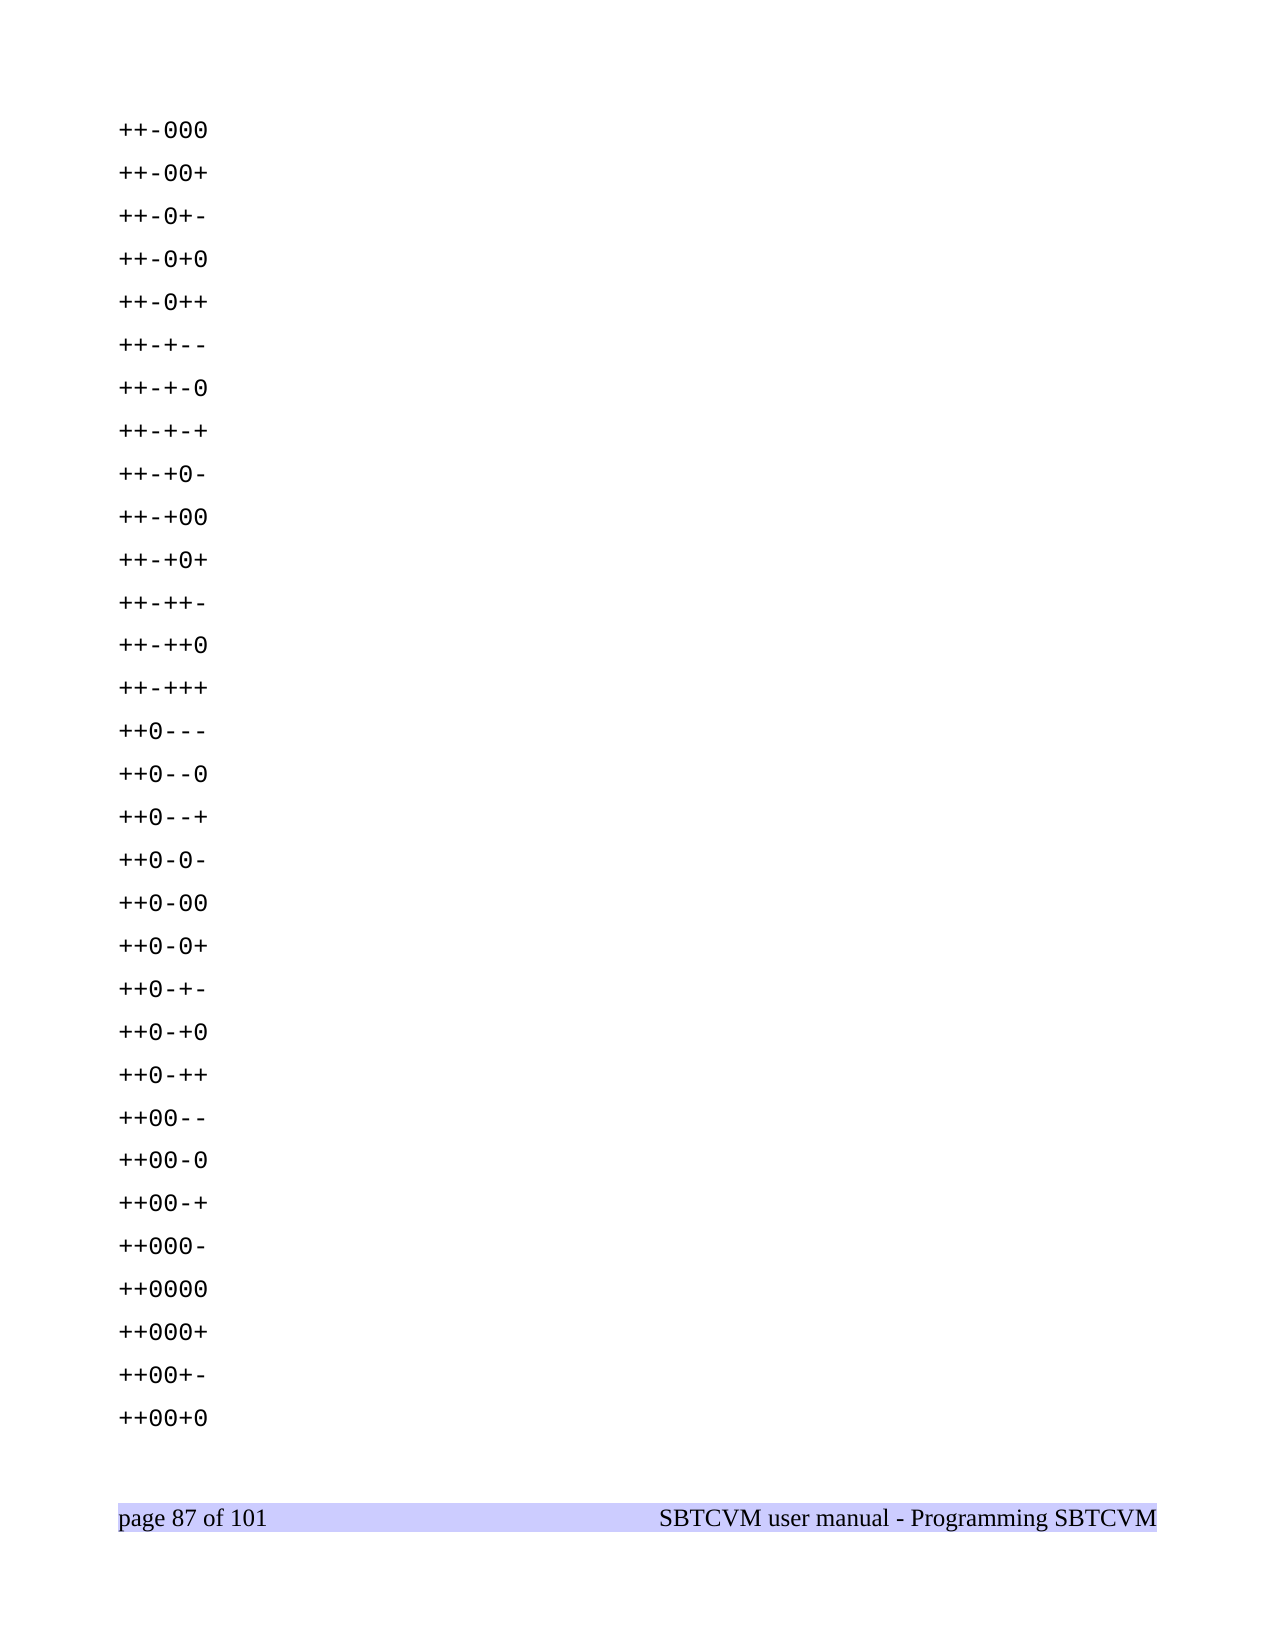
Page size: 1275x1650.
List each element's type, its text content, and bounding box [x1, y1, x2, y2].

text ++-+++ [118, 676, 1157, 704]
text ++-+-- [118, 333, 1157, 361]
text ++-0+0 [118, 247, 1157, 275]
text ++00+- [118, 1363, 1157, 1391]
text ++0--0 [118, 762, 1157, 790]
text ++0-+0 [118, 1019, 1157, 1048]
text ++0-+- [118, 976, 1157, 1005]
text ++0-00 [118, 891, 1157, 919]
text ++00-+ [118, 1191, 1157, 1219]
text ++0000 [118, 1277, 1157, 1305]
text ++0--+ [118, 805, 1157, 833]
text ++-+-+ [118, 418, 1157, 447]
text ++-++- [118, 590, 1157, 618]
text ++-+-0 [118, 376, 1157, 404]
text ++-00+ [118, 161, 1157, 189]
text ++00-- [118, 1105, 1157, 1133]
text ++-0+- [118, 204, 1157, 232]
text ++-++0 [118, 633, 1157, 661]
text ++0-0- [118, 848, 1157, 876]
text ++0-++ [118, 1062, 1157, 1091]
text ++-0++ [118, 290, 1157, 318]
text ++-000 [118, 118, 1157, 146]
text ++00+0 [118, 1406, 1157, 1434]
text ++0--- [118, 719, 1157, 747]
text ++-+00 [118, 504, 1157, 533]
text ++0-0+ [118, 933, 1157, 962]
text ++00-0 [118, 1148, 1157, 1176]
text ++000- [118, 1234, 1157, 1262]
text ++000+ [118, 1320, 1157, 1348]
text ++-+0- [118, 461, 1157, 490]
text ++-+0+ [118, 547, 1157, 576]
